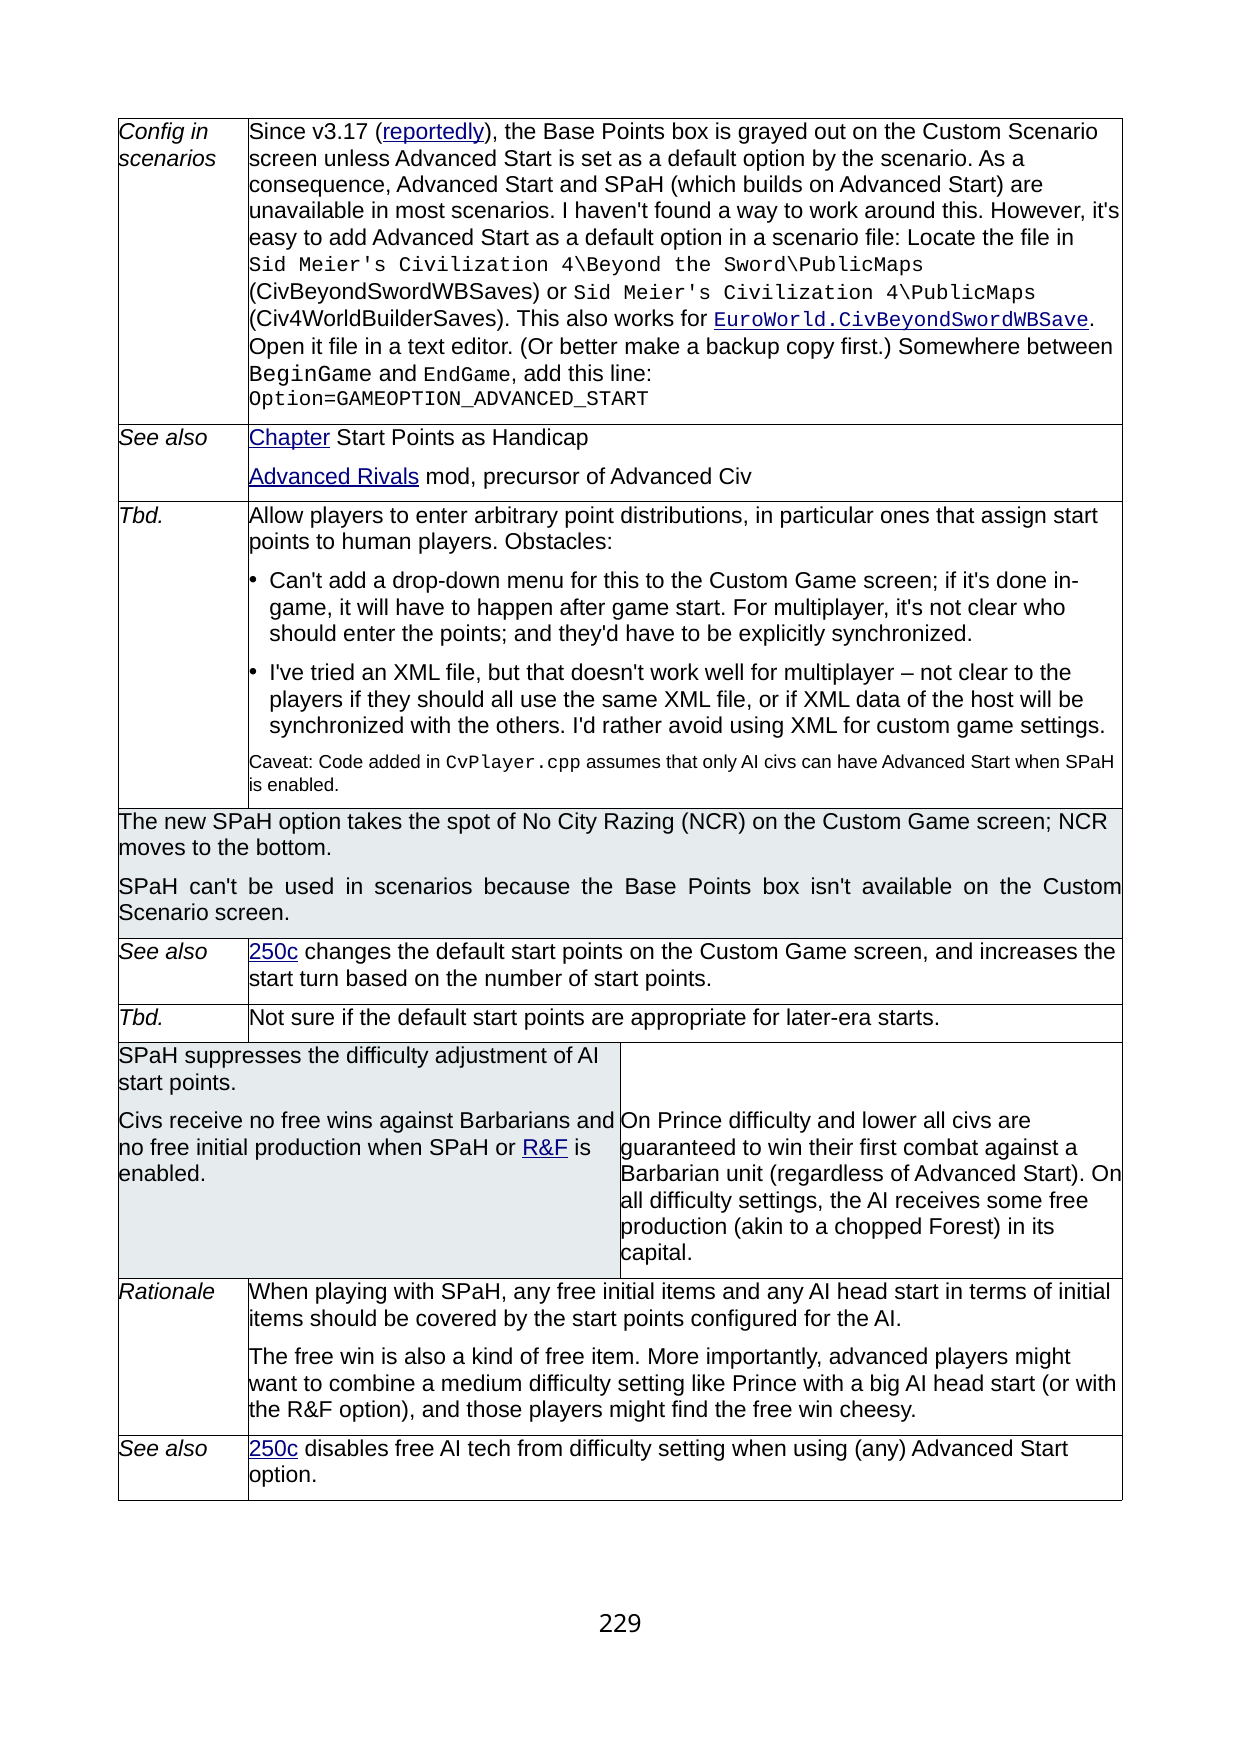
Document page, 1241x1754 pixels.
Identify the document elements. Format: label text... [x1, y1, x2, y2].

table_cell Rationale [119, 1279, 248, 1435]
table_cell Config in scenarios [119, 119, 248, 424]
table_cell When playing with SPaH, any free initial items and any AI head start in terms of initial items should be covered by the start points configured for the AI. The free win is also a kind of free item. More importantly, advanced players might want to combine a medium difficulty setting like Prince with a big AI head start (or with the R&F option), and those players might find the free win cheesy. [249, 1279, 1122, 1435]
table_cell 250c disables free AI tech from difficulty setting when using (any) Advanced Start option. [249, 1436, 1122, 1500]
table_cell Allow players to enter arbitrary point distributions, in particular ones that assign start points to human players. Obstacles: Can't add a drop-down menu for this to the Custom Game screen; if it's done in-game, it will have to happen after game start. For multiplayer, it's not clear who should enter the points; and they'd have to be explicitly synchronized. I've tried an XML file, but that doesn't work well for multiplayer – not clear to the players if they should all use the same XML file, or if XML data of the host will be synchronized with the others. I'd rather avoid using XML for custom game settings. Caveat: Code added in CvPlayer.cpp assumes that only AI civs can have Advanced Start when SPaH is enabled. [249, 502, 1122, 808]
table_cell Since v3.17 (reportedly), the Base Points box is grayed out on the Custom Scenario screen unless Advanced Start is set as a default option by the scenario. As a consequence, Advanced Start and SPaH (which builds on Advanced Start) are unavailable in most scenarios. I haven't found a way to work around this. However, it's easy to add Advanced Start as a default option in a scenario file: Locate the file in Sid Meier's Civilization 4\Beyond the Sword\PublicMaps (CivBeyondSwordWBSaves) or Sid Meier's Civilization 4\PublicMaps (Civ4WorldBuilderSaves). This also works for EuroWorld.CivBeyondSwordWBSave. Open it file in a text editor. (Or better make a backup copy first.) Somewhere between BeginGame and EndGame, add this line: Option=GAMEOPTION_ADVANCED_START [249, 119, 1122, 424]
table_cell Tbd. [119, 1005, 248, 1042]
table_cell Chapter Start Points as Handicap Advanced Rivals mod, precursor of Advanced Civ [249, 425, 1122, 501]
table_cell See also [119, 425, 248, 501]
table_cell Tbd. [119, 502, 248, 808]
table_cell The new SPaH option takes the spot of No City Razing (NCR) on the Custom Game screen; NCR moves to the bottom. SPaH can't be used in scenarios because the Base Points box isn't available on the Custom Scenario screen. [119, 809, 1122, 938]
table_cell Not sure if the default start points are appropriate for later-era starts. [249, 1005, 1122, 1042]
table_cell On Prince difficulty and lower all civs are guaranteed to win their first combat against a Barbarian unit (regardless of Advanced Start). On all difficulty settings, the AI receives some free production (akin to a chopped Forest) in its capital. [621, 1043, 1122, 1278]
table_cell See also [119, 1436, 248, 1500]
table_cell See also [119, 939, 248, 1003]
table_cell SPaH suppresses the difficulty adjustment of AI start points. Civs receive no free wins against Barbarians and no free initial production when SPaH or R&F is enabled. [119, 1043, 620, 1278]
table_cell 250c changes the default start points on the Custom Game screen, and increases the start turn based on the number of start points. [249, 939, 1122, 1003]
